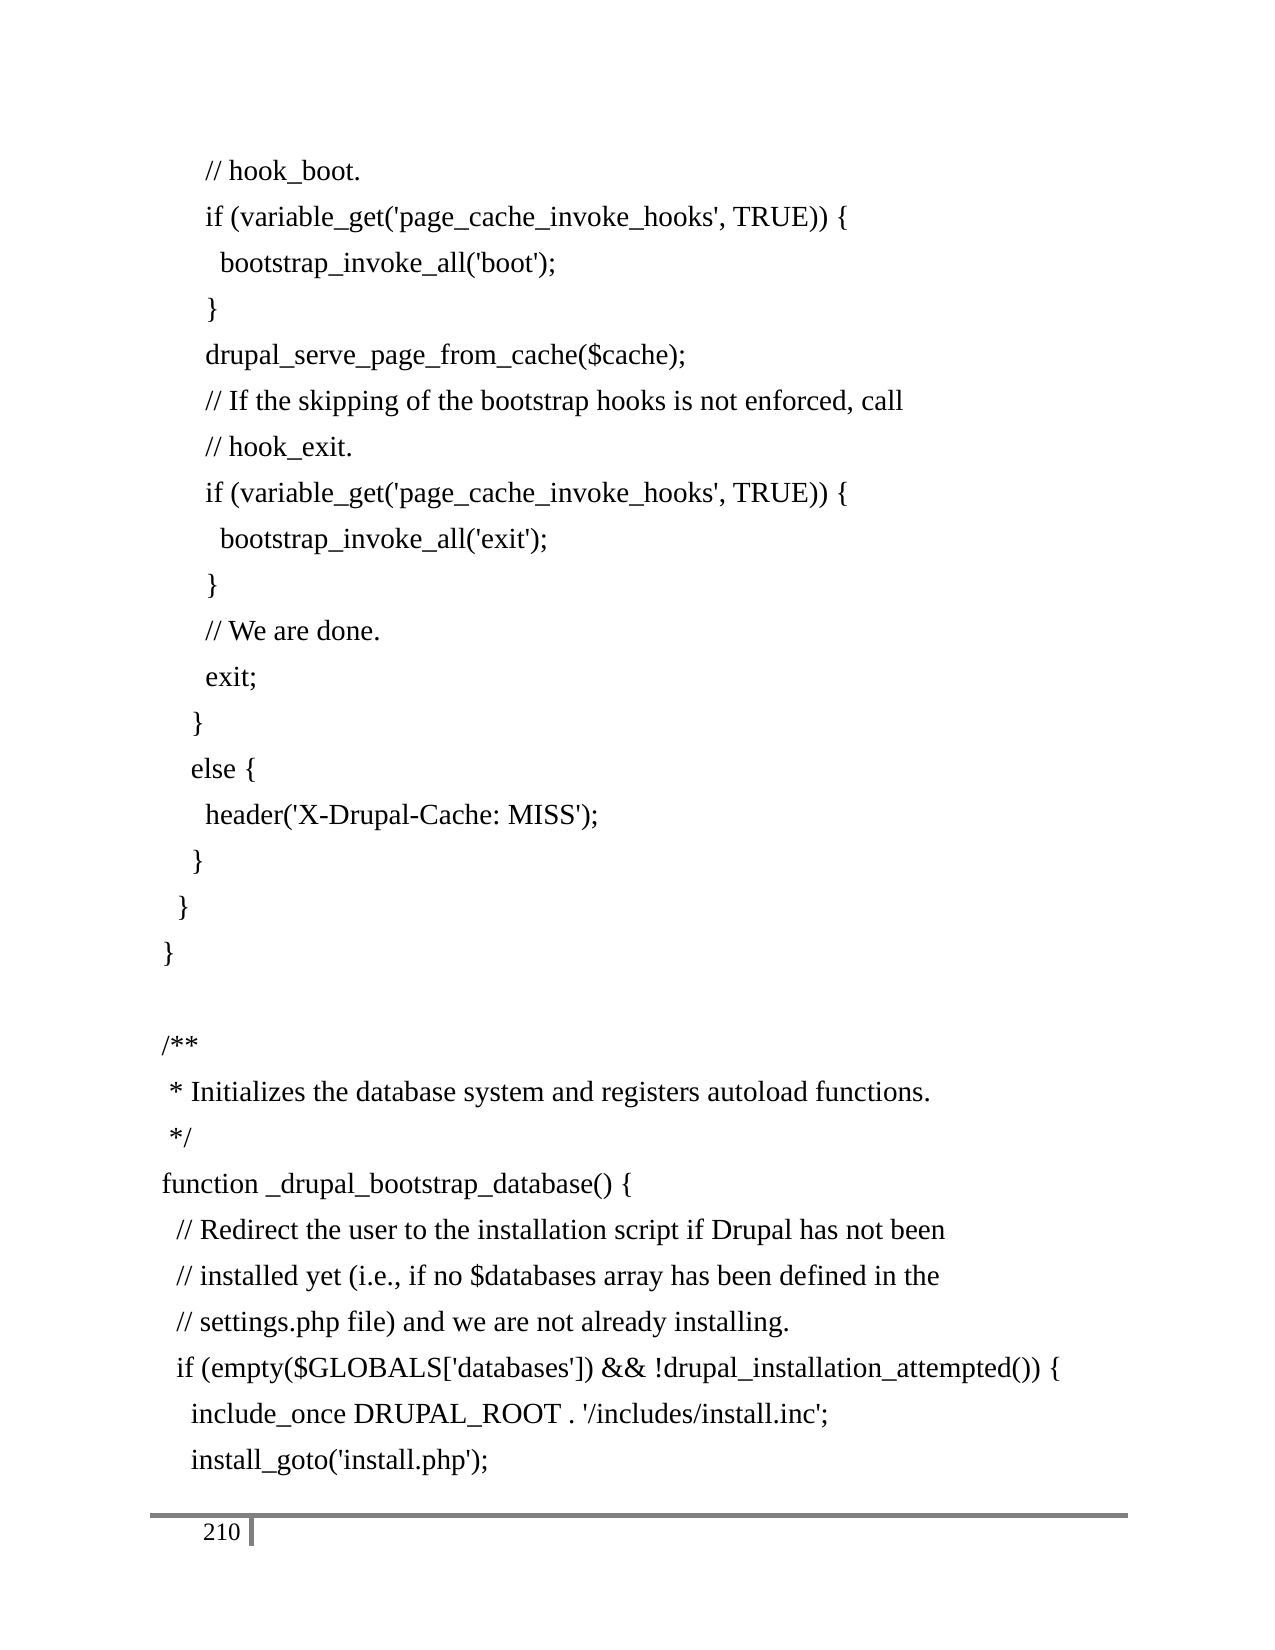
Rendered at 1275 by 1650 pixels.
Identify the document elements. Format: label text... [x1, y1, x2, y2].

text function _drupal_bootstrap_database() { [161, 1166, 1117, 1199]
text } [161, 843, 1117, 877]
text } [161, 291, 1117, 324]
text include_once DRUPAL_ROOT . '/includes/install.inc'; [161, 1396, 1117, 1429]
text // Redirect the user to the installation script if Drupal has not been [161, 1212, 1117, 1245]
text exit; [161, 659, 1117, 693]
text header('X-Drupal-Cache: MISS'); [161, 797, 1117, 831]
text */ [161, 1120, 1117, 1153]
text * Initializes the database system and registers autoload functions. [161, 1074, 1117, 1107]
text } [161, 936, 1117, 969]
text // installed yet (i.e., if no $databases array has been defined in the [161, 1258, 1117, 1291]
text if (empty($GLOBALS['databases']) && !drupal_installation_attempted()) { [161, 1350, 1117, 1383]
text else { [161, 751, 1117, 785]
text bootstrap_invoke_all('exit'); [161, 521, 1117, 555]
text // hook_boot. [161, 153, 1117, 186]
text bootstrap_invoke_all('boot'); [161, 245, 1117, 278]
text // settings.php file) and we are not already installing. [161, 1304, 1117, 1337]
text drupal_serve_page_from_cache($cache); [161, 337, 1117, 371]
text // We are done. [161, 613, 1117, 647]
text } [161, 705, 1117, 739]
text /** [161, 1028, 1117, 1061]
text install_goto('install.php'); [161, 1442, 1117, 1476]
text if (variable_get('page_cache_invoke_hooks', TRUE)) { [161, 199, 1117, 232]
text if (variable_get('page_cache_invoke_hooks', TRUE)) { [161, 475, 1117, 509]
text // If the skipping of the bootstrap hooks is not enforced, call [161, 383, 1117, 417]
text } [161, 567, 1117, 601]
text } [161, 889, 1117, 923]
text // hook_exit. [161, 429, 1117, 463]
